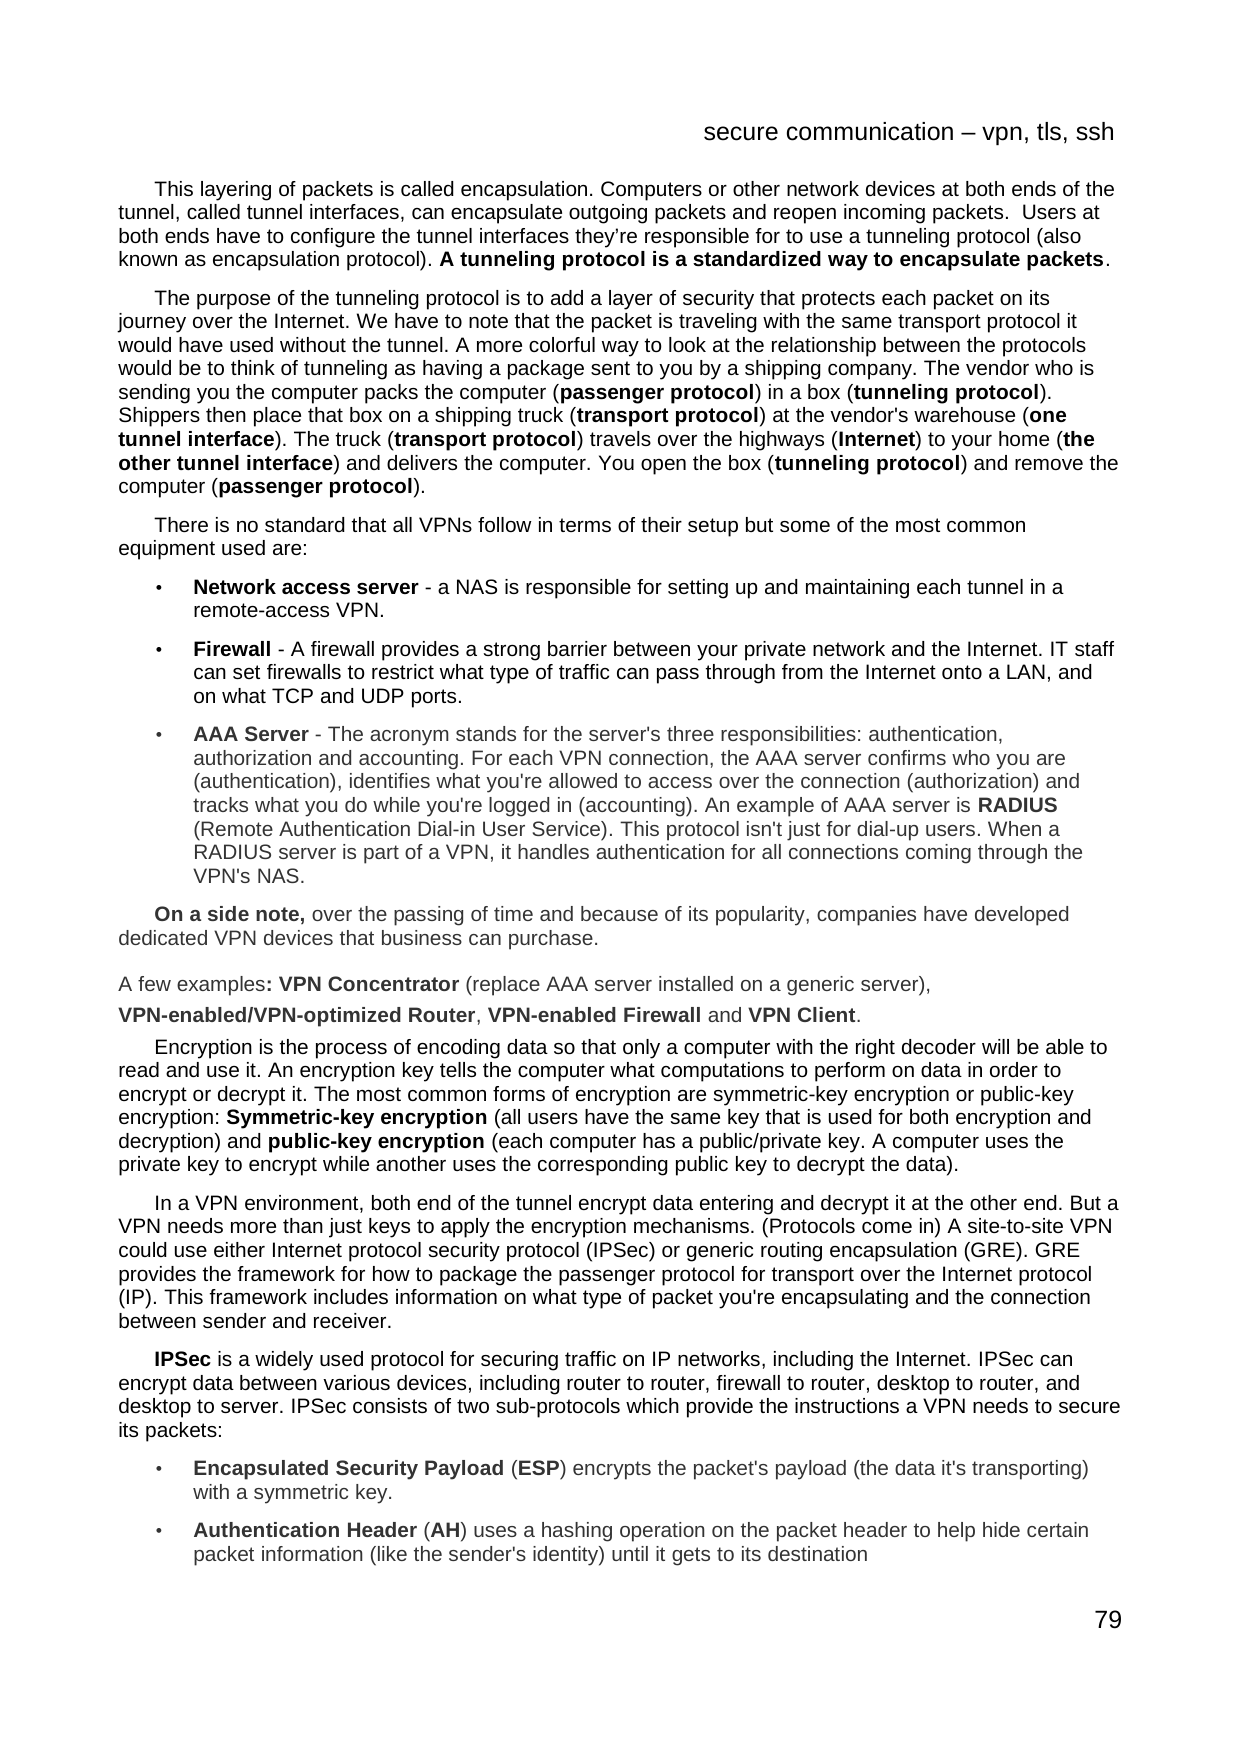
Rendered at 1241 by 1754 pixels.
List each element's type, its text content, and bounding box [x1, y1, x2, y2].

text This layering of packets is called encapsulation. Computers or other network devices at both ends of the tunnel, called tunnel interfaces, can encapsulate outgoing packets and reopen incoming packets. Users at both ends have to configure the tunnel interfaces they’re responsible for to use a tunneling protocol (also known as encapsulation protocol). A tunneling protocol is a standardized way to encapsulate packets. [118, 177, 1122, 271]
text Encryption is the process of encoding data so that only a computer with the right decoder will be able to read and use it. An encryption key tells the computer what computations to perform on data in order to encrypt or decrypt it. The most common forms of encryption are symmetric-key encryption or public-key encryption: Symmetric-key encryption (all users have the same key that is used for both encryption and decryption) and public-key encryption (each computer has a public/private key. A computer uses the private key to encrypt while another uses the corresponding public key to decrypt the data). [118, 1035, 1122, 1176]
text A few examples: VPN Concentrator (replace AAA server installed on a generic server), VPN-enabled/VPN-optimized Router, VPN-enabled Firewall and VPN Client. [118, 965, 1122, 1027]
text In a VPN environment, both end of the tunnel encrypt data entering and decrypt it at the other end. But a VPN needs more than just keys to apply the encryption mechanisms. (Protocols come in) A site-to-site VPN could use either Internet protocol security protocol (IPSec) or generic routing encapsulation (GRE). GRE provides the framework for how to package the passenger protocol for transport over the Internet protocol (IP). This framework includes information on what type of packet you're encapsulating and the connection between sender and receiver. [118, 1191, 1122, 1333]
list AAA Server - The acronym stands for the server's three responsibilities: authentication, authorization and accounting. For each VPN connection, the AAA server confirms who you are (authentication), identifies what you're allowed to access over the connection (authorization) and tracks what you do while you're logged in (accounting). An example of AAA server is RADIUS (Remote Authentication Dial-in User Service). This protocol isn't just for dial-up users. When a RADIUS server is part of a VPN, it handles authentication for all connections coming through the VPN's NAS. [156, 723, 1122, 888]
list Firewall - A firewall provides a strong barrier between your private network and the Internet. IT staff can set firewalls to restrict what type of traffic can pass through from the Internet onto a LAN, and on what TCP and UDP ports. [156, 637, 1122, 708]
text The purpose of the tunneling protocol is to add a layer of security that protects each packet on its journey over the Internet. We have to note that the packet is traveling with the same transport protocol it would have used without the tunnel. A more colorful way to look at the relationship between the protocols would be to think of tunneling as having a package sent to you by a shipping company. The vendor who is sending you the computer packs the computer (passenger protocol) in a box (tunneling protocol). Shippers then place that box on a shipping truck (transport protocol) at the vendor's warehouse (one tunnel interface). The truck (transport protocol) travels over the highways (Internet) to your home (the other tunnel interface) and delivers the computer. You open the box (tunneling protocol) and remove the computer (passenger protocol). [118, 286, 1122, 498]
text On a side note, over the passing of time and because of its popularity, companies have developed dedicated VPN devices that business can purchase. [118, 903, 1122, 950]
list Authentication Header (AH) uses a hashing operation on the packet header to help hide certain packet information (like the sender's identity) until it gets to its destination [156, 1519, 1122, 1566]
list Network access server - a NAS is responsible for setting up and maintaining each tunnel in a remote-access VPN. [156, 575, 1122, 622]
text IPSec is a widely used protocol for securing traffic on IP networks, including the Internet. IPSec can encrypt data between various devices, including router to router, firewall to router, desktop to router, and desktop to server. IPSec consists of two sub-protocols which provide the instructions a VPN needs to secure its packets: [118, 1348, 1122, 1442]
list Encapsulated Security Payload (ESP) encrypts the packet's payload (the data it's transporting) with a symmetric key. [156, 1457, 1122, 1504]
text There is no standard that all VPNs follow in terms of their setup but some of the most common equipment used are: [118, 513, 1122, 560]
